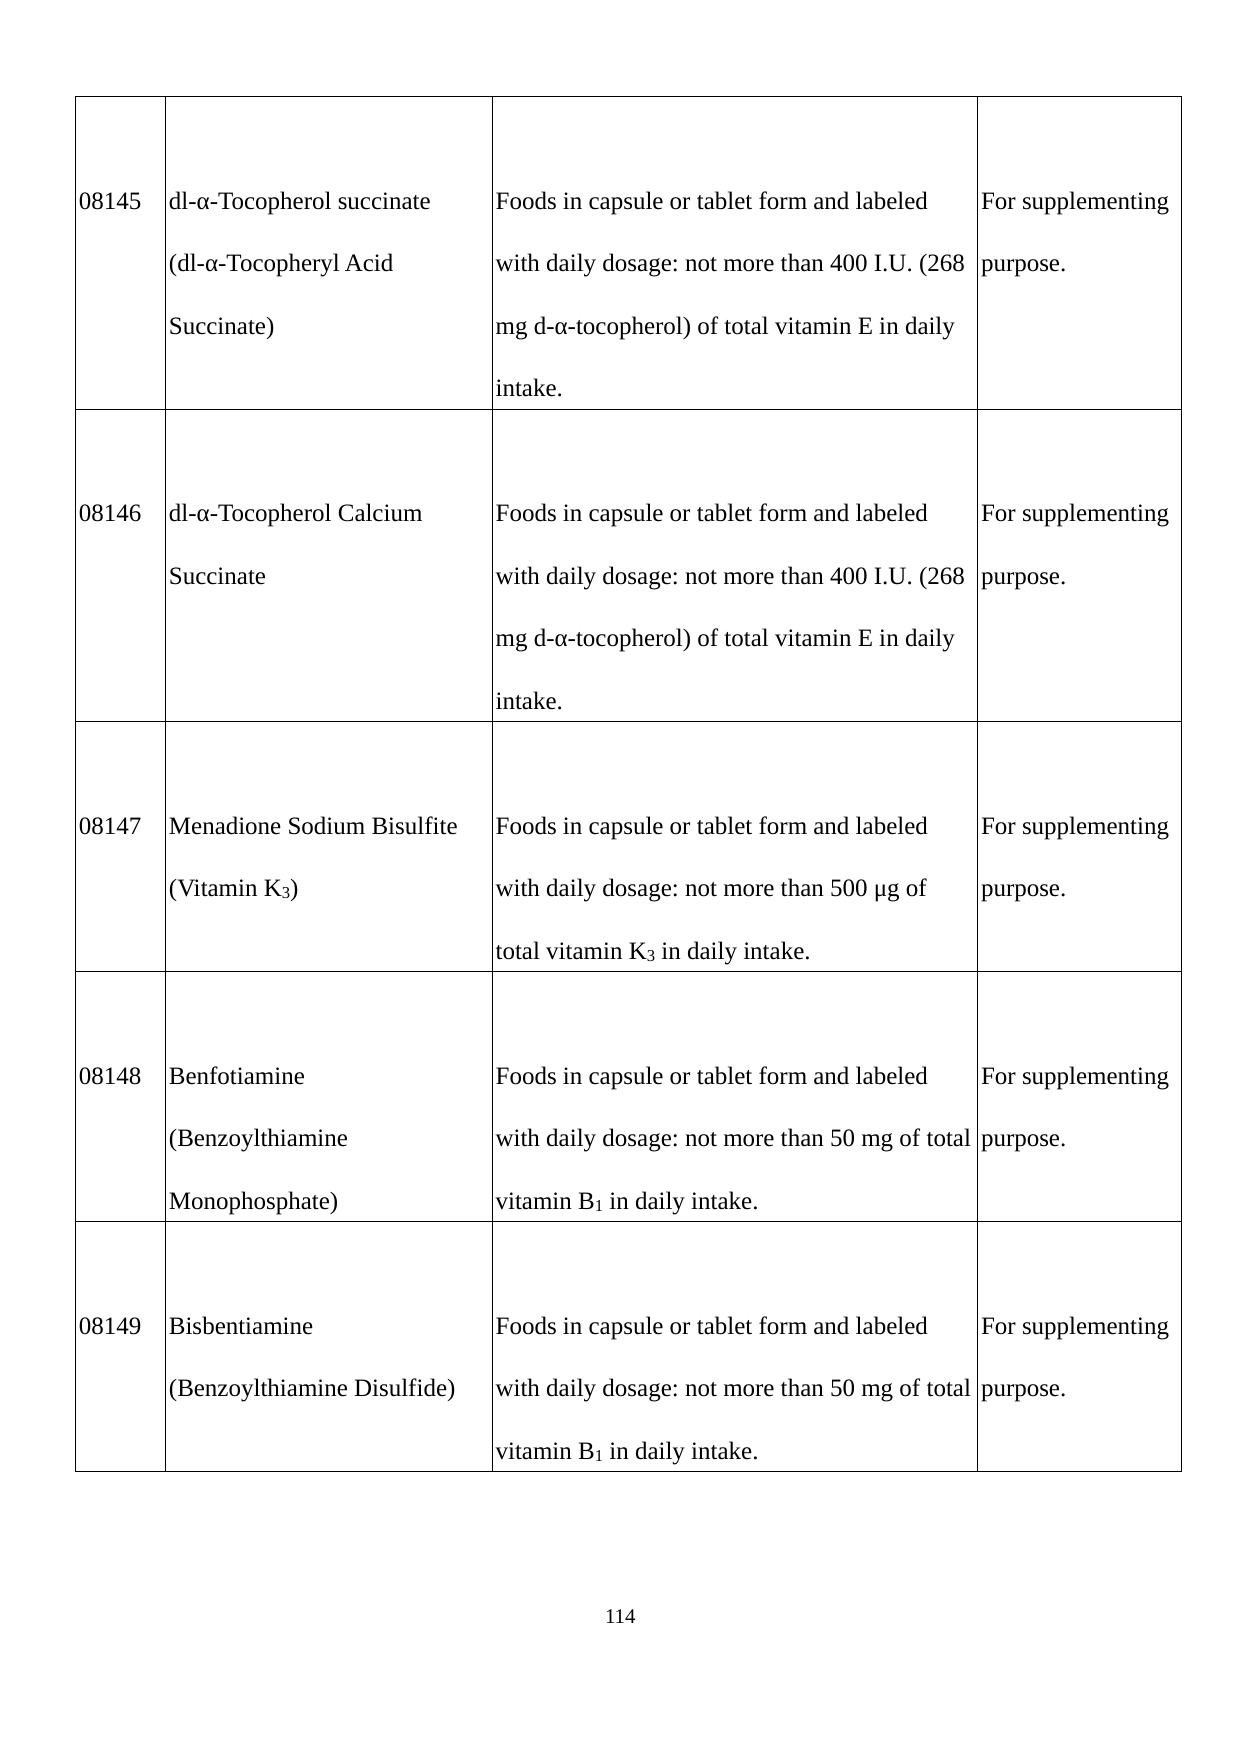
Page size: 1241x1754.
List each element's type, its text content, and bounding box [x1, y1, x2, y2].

table_cell Foods in capsule or tablet form and labeled with daily dosage: not more than 500 μg of total vitamin K3 in daily intake. [493, 722, 977, 971]
table_cell dl-α-Tocopherol Calcium Succinate [166, 410, 492, 721]
table_cell 08148 [76, 972, 165, 1221]
table_cell Menadione Sodium Bisulfite (Vitamin K3) [166, 722, 492, 971]
table_cell Foods in capsule or tablet form and labeled with daily dosage: not more than 400 I.U. (268 mg d-α-tocopherol) of total vitamin E in daily intake. [493, 410, 977, 721]
table_cell Foods in capsule or tablet form and labeled with daily dosage: not more than 50 mg of total vitamin B1 in daily intake. [493, 972, 977, 1221]
table_cell For supplementing purpose. [978, 1222, 1181, 1471]
table_cell Foods in capsule or tablet form and labeled with daily dosage: not more than 50 mg of total vitamin B1 in daily intake. [493, 1222, 977, 1471]
table_cell Bisbentiamine (Benzoylthiamine Disulfide) [166, 1222, 492, 1471]
table_cell 08149 [76, 1222, 165, 1471]
table_cell 08146 [76, 410, 165, 721]
table_cell 08145 [76, 97, 165, 409]
table_cell For supplementing purpose. [978, 972, 1181, 1221]
table_cell Foods in capsule or tablet form and labeled with daily dosage: not more than 400 I.U. (268 mg d-α-tocopherol) of total vitamin E in daily intake. [493, 97, 977, 409]
table_cell For supplementing purpose. [978, 722, 1181, 971]
table_cell For supplementing purpose. [978, 97, 1181, 409]
table_cell 08147 [76, 722, 165, 971]
table_cell Benfotiamine (Benzoylthiamine Monophosphate) [166, 972, 492, 1221]
table_cell dl-α-Tocopherol succinate (dl-α-Tocopheryl Acid Succinate) [166, 97, 492, 409]
table_cell For supplementing purpose. [978, 410, 1181, 721]
